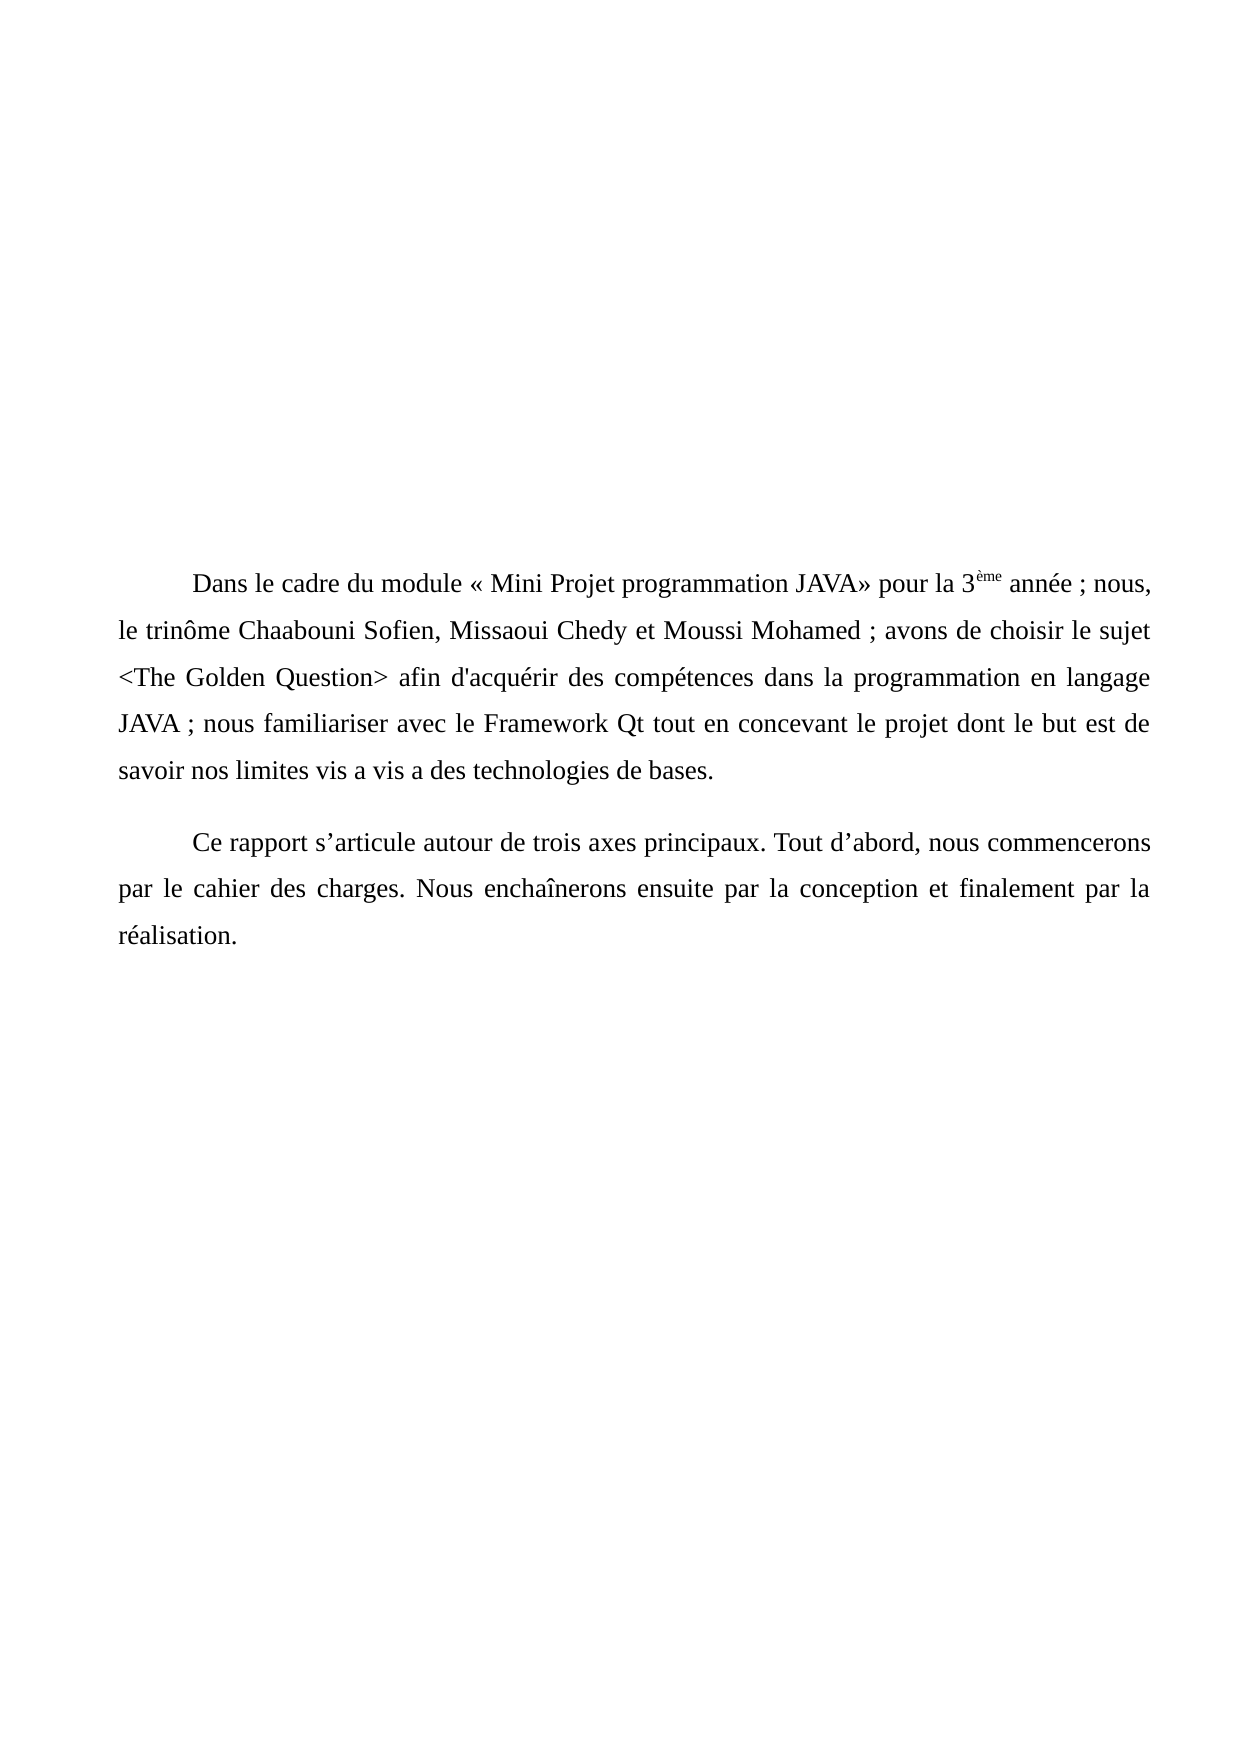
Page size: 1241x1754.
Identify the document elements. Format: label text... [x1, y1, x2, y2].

text Ce rapport s’articule autour de trois axes principaux. Tout d’abord, nous commencerons par le cahier des charges. Nous enchaînerons ensuite par la conception et finalement par la réalisation. [118, 826, 1152, 950]
text Dans le cadre du module « Mini Projet programmation JAVA» pour la 3ème année ; nous, le trinôme Chaabouni Sofien, Missaoui Chedy et Moussi Mohamed ; avons de choisir le sujet <The Golden Question> afin d'acquérir des compétences dans la programmation en langage JAVA ; nous familiariser avec le Framework Qt tout en concevant le projet dont le but est de savoir nos limites vis a vis a des technologies de bases. [118, 567, 1152, 785]
